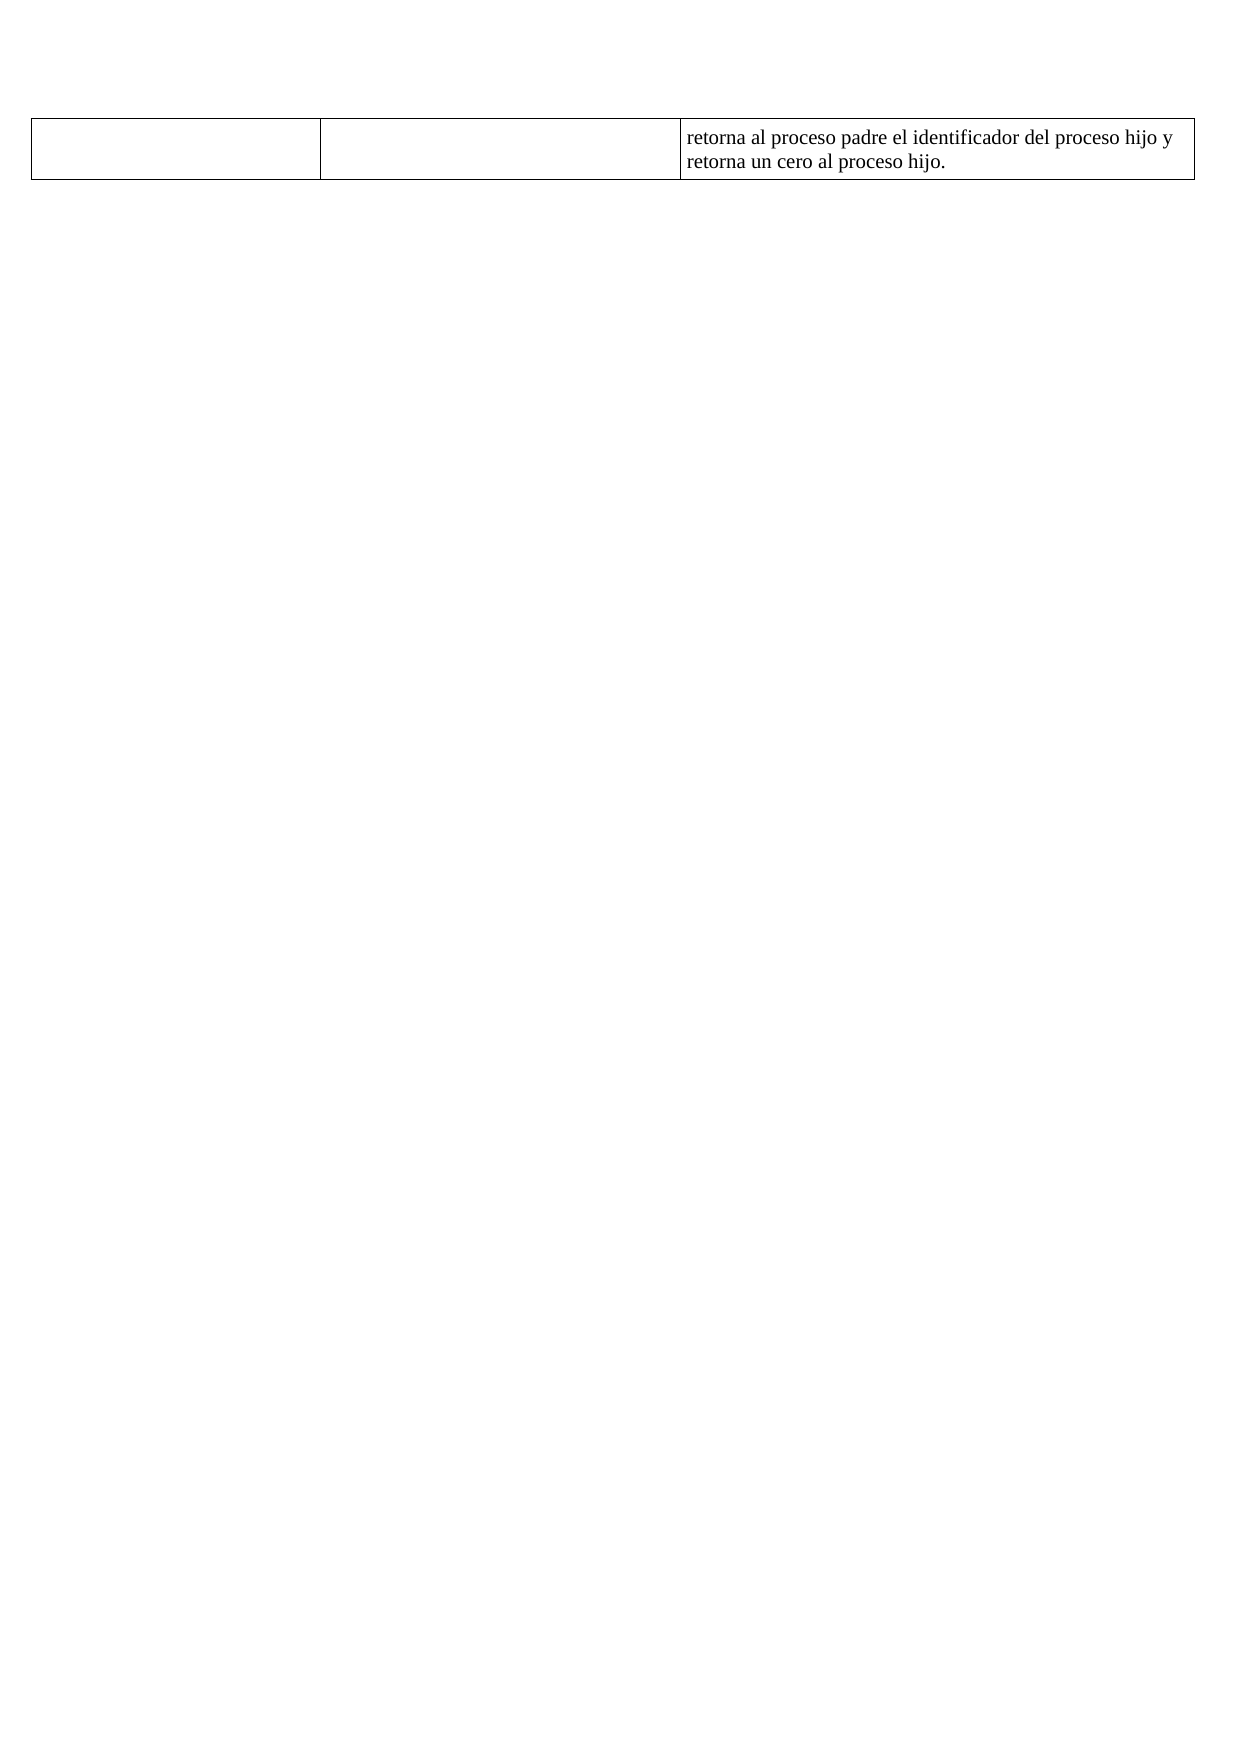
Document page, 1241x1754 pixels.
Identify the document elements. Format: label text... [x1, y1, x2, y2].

table_cell retorna al proceso padre el identificador del proceso hijo y retorna un cero al proceso hijo. [681, 119, 1194, 179]
table_cell [321, 119, 680, 179]
table_cell [32, 119, 320, 179]
